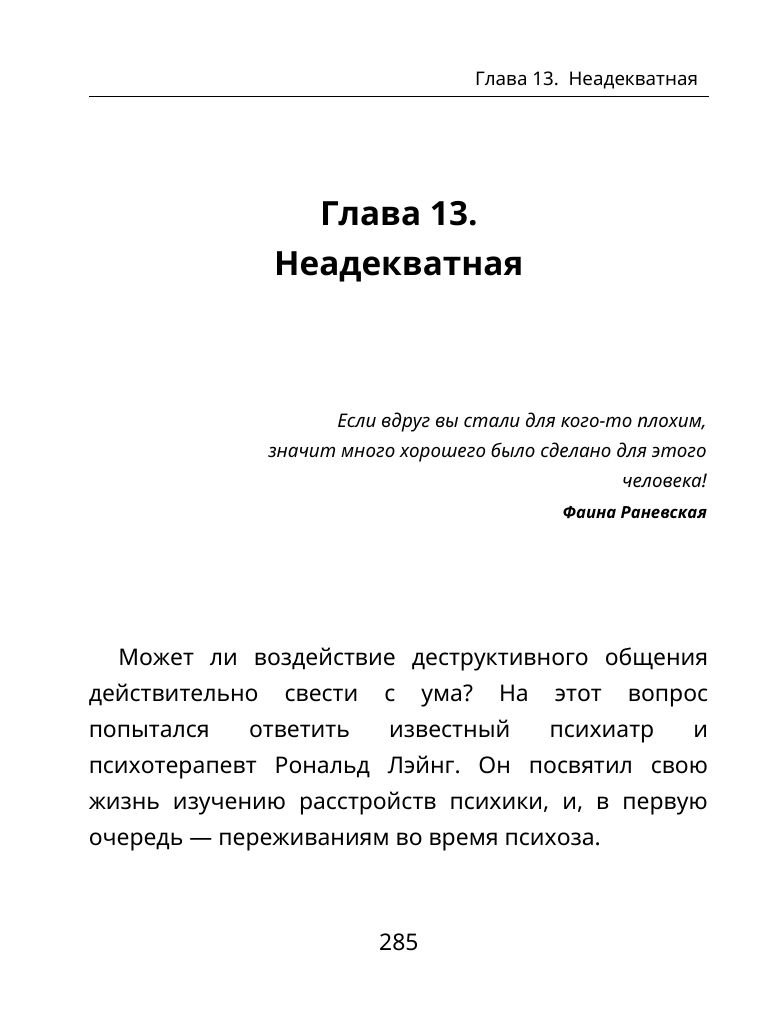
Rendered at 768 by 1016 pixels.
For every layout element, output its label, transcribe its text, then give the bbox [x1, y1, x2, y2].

text Может ли воздействие деструктивного общения действительно свести с ума? На этот вопрос попытался ответить известный психиатр и психотерапевт Рональд Лэйнг. Он посвятил свою жизнь изучению расстройств психики, и, в первую очередь — переживаниям во время психоза. [88, 641, 709, 852]
subtitle Глава 13. Неадекватная [88, 185, 709, 285]
text Фаина Раневская [148, 493, 709, 523]
text Если вдруг вы стали для кого-то плохим, значит много хорошего было сделано для этого человека! [266, 403, 709, 493]
